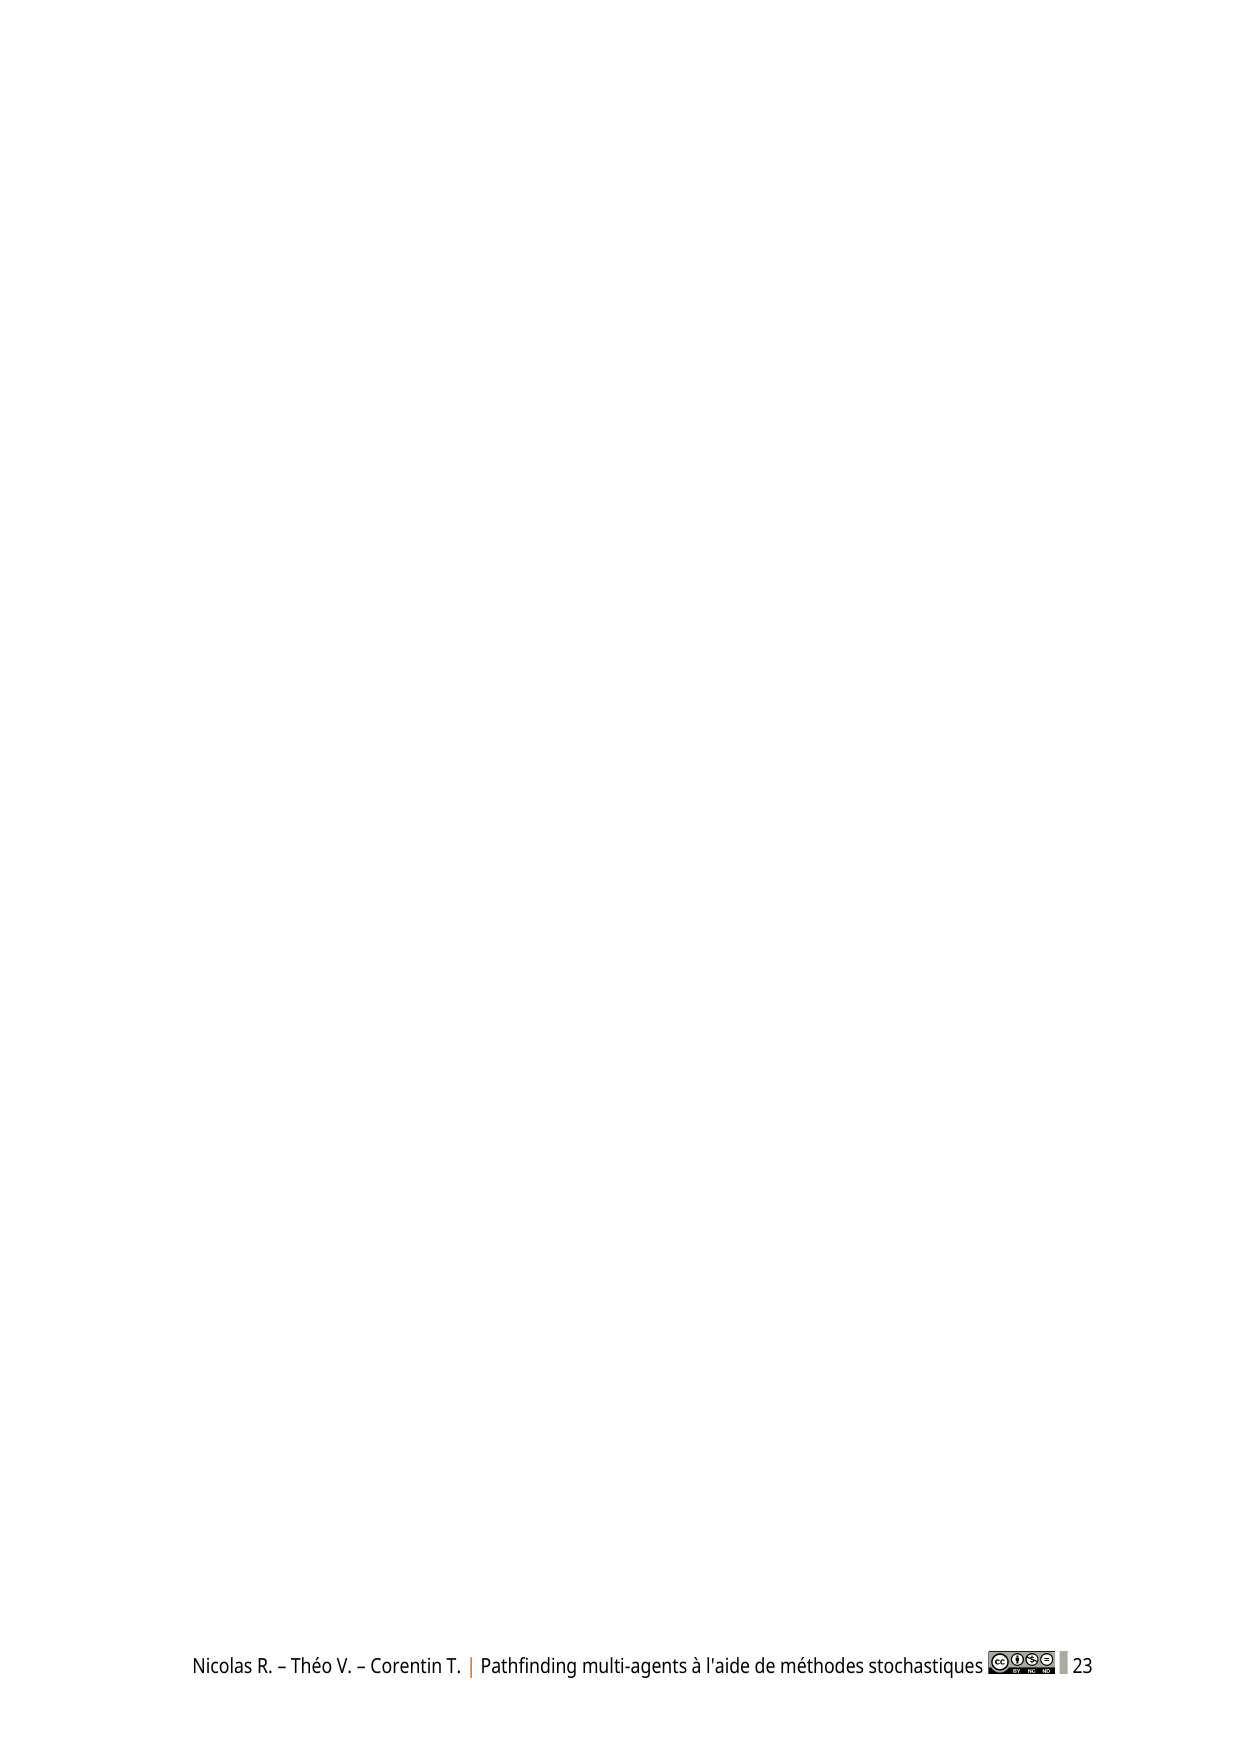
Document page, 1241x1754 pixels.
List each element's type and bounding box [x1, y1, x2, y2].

picture [1059, 1651, 1068, 1674]
picture [988, 1651, 1055, 1674]
